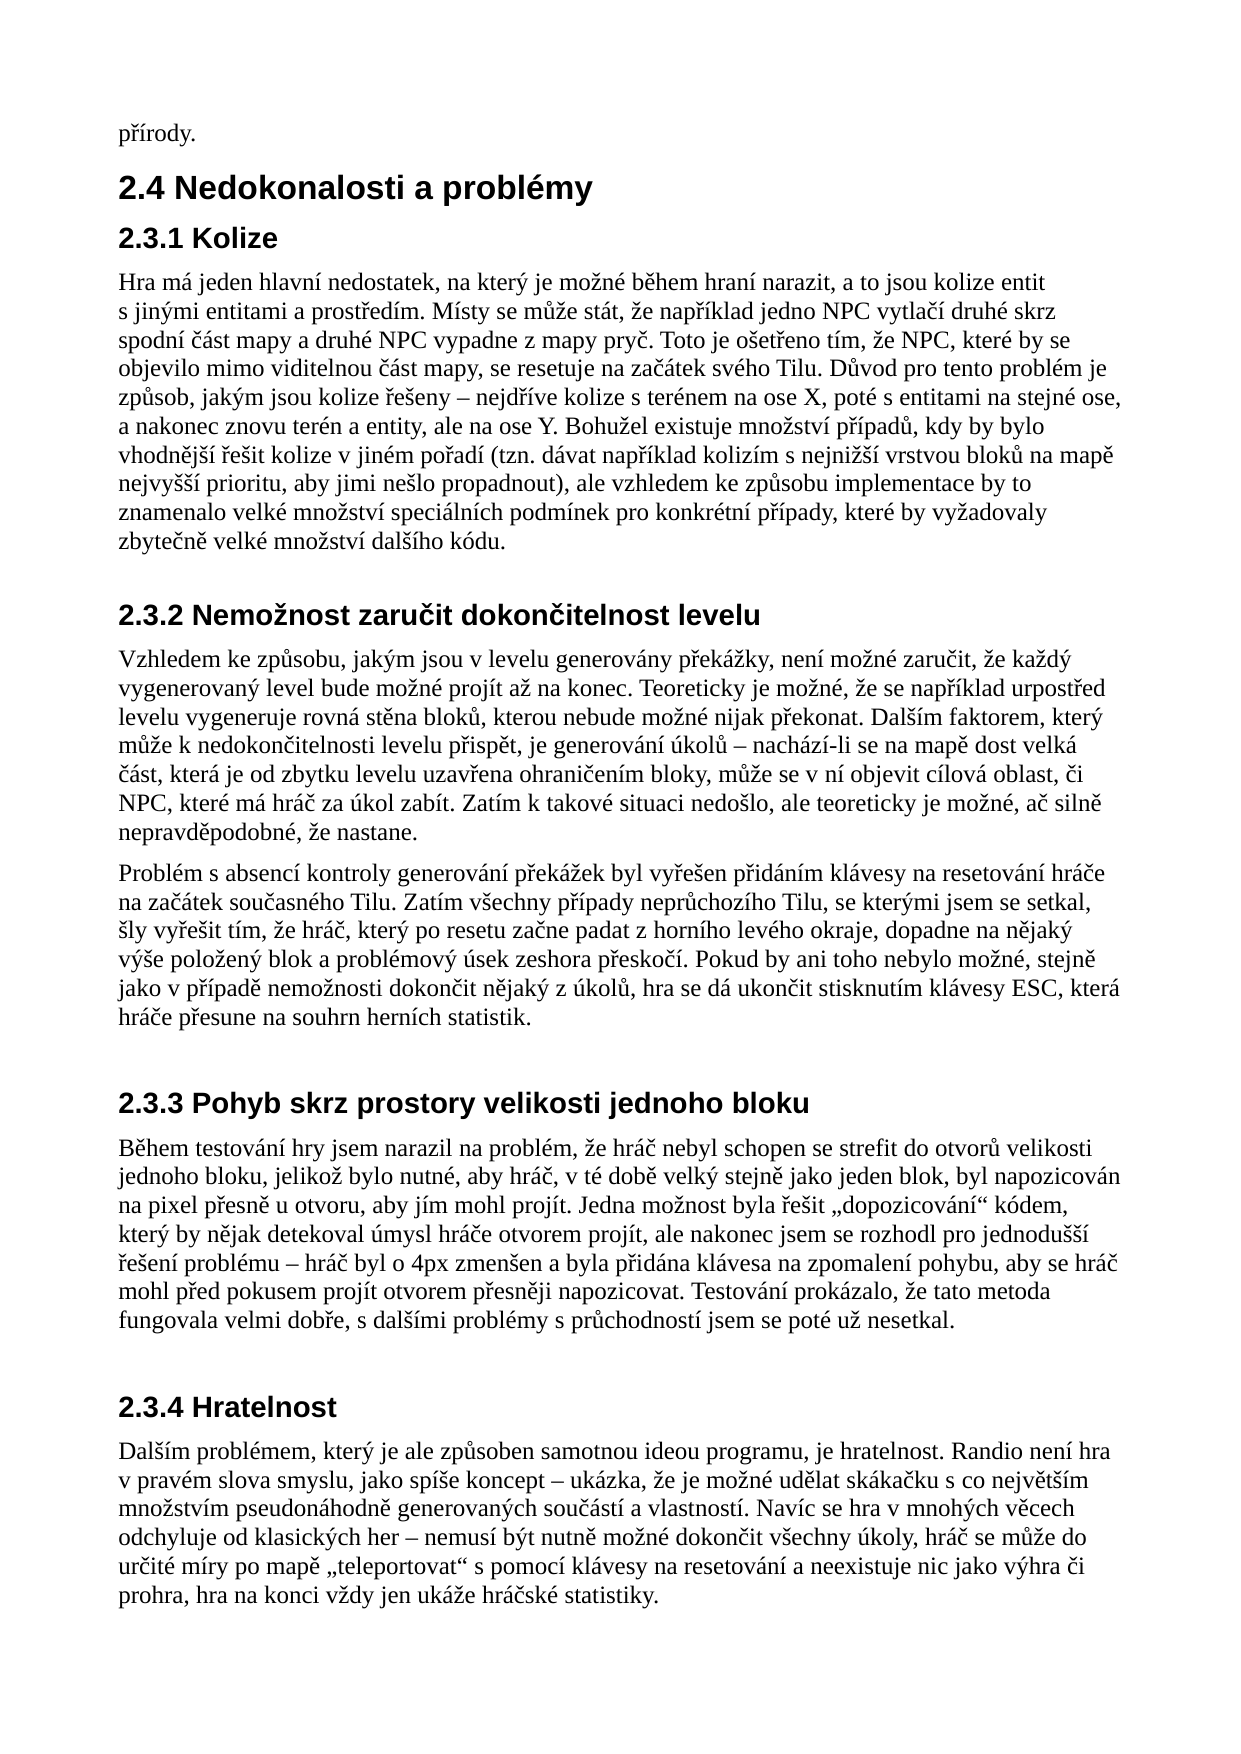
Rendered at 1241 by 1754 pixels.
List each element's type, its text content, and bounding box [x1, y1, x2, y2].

text Dalším problémem, který je ale způsoben samotnou ideou programu, je hratelnost. Randio není hra v pravém slova smyslu, jako spíše koncept – ukázka, že je možné udělat skákačku s co největším množstvím pseudonáhodně generovaných součástí a vlastností. Navíc se hra v mnohých věcech odchyluje od klasických her – nemusí být nutně možné dokončit všechny úkoly, hráč se může do určité míry po mapě „teleportovat“ s pomocí klávesy na resetování a neexistuje nic jako výhra či prohra, hra na konci vždy jen ukáže hráčské statistiky. [118, 1436, 1122, 1608]
subtitle 2.3.2 Nemožnost zaručit dokončitelnost levelu [118, 598, 1122, 632]
text Problém s absencí kontroly generování překážek byl vyřešen přidáním klávesy na resetování hráče na začátek současného Tilu. Zatím všechny případy neprůchozího Tilu, se kterými jsem se setkal, šly vyřešit tím, že hráč, který po resetu začne padat z horního levého okraje, dopadne na nějaký výše položený blok a problémový úsek zeshora přeskočí. Pokud by ani toho nebylo možné, stejně jako v případě nemožnosti dokončit nějaký z úkolů, hra se dá ukončit stisknutím klávesy ESC, která hráče přesune na souhrn herních statistik. [118, 858, 1122, 1031]
text Vzhledem ke způsobu, jakým jsou v levelu generovány překážky, není možné zaručit, že každý vygenerovaný level bude možné projít až na konec. Teoreticky je možné, že se například urpostřed levelu vygeneruje rovná stěna bloků, kterou nebude možné nijak překonat. Dalším faktorem, který může k nedokončitelnosti levelu přispět, je generování úkolů – nachází­‑li se na mapě dost velká část, která je od zbytku levelu uzavřena ohraničením bloky, může se v ní objevit cílová oblast, či NPC, které má hráč za úkol zabít. Zatím k takové situaci nedošlo, ale teoreticky je možné, ač silně nepravděpodobné, že nastane. [118, 644, 1122, 846]
subtitle 2.3.1 Kolize [118, 221, 1122, 255]
text přírody. [118, 118, 1122, 147]
text Během testování hry jsem narazil na problém, že hráč nebyl schopen se strefit do otvorů velikosti jednoho bloku, jelikož bylo nutné, aby hráč, v té době velký stejně jako jeden blok, byl napozicován na pixel přesně u otvoru, aby jím mohl projít. Jedna možnost byla řešit „dopozicování“ kódem, který by nějak detekoval úmysl hráče otvorem projít, ale nakonec jsem se rozhodl pro jednodušší řešení problému – hráč byl o 4px zmenšen a byla přidána klávesa na zpomalení pohybu, aby se hráč mohl před pokusem projít otvorem přesněji napozicovat. Testování prokázalo, že tato metoda fungovala velmi dobře, s dalšími problémy s průchodností jsem se poté už nesetkal. [118, 1133, 1122, 1334]
subtitle 2.4 Nedokonalosti a problémy [118, 168, 1122, 206]
subtitle 2.3.3 Pohyb skrz prostory velikosti jednoho bloku [118, 1086, 1122, 1120]
subtitle 2.3.4 Hratelnost [118, 1390, 1122, 1423]
text Hra má jeden hlavní nedostatek, na který je možné během hraní narazit, a to jsou kolize entit s jinými entitami a prostředím. Místy se může stát, že například jedno NPC vytlačí druhé skrz spodní část mapy a druhé NPC vypadne z mapy pryč. Toto je ošetřeno tím, že NPC, které by se objevilo mimo viditelnou část mapy, se resetuje na začátek svého Tilu. Důvod pro tento problém je způsob, jakým jsou kolize řešeny – nejdříve kolize s terénem na ose X, poté s entitami na stejné ose, a nakonec znovu terén a entity, ale na ose Y. Bohužel existuje množství případů, kdy by bylo vhodnější řešit kolize v jiném pořadí (tzn. dávat například kolizím s nejnižší vrstvou bloků na mapě nejvyšší prioritu, aby jimi nešlo propadnout), ale vzhledem ke způsobu implementace by to znamenalo velké množství speciálních podmínek pro konkrétní případy, které by vyžadovaly zbytečně velké množství dalšího kódu. [118, 267, 1122, 555]
